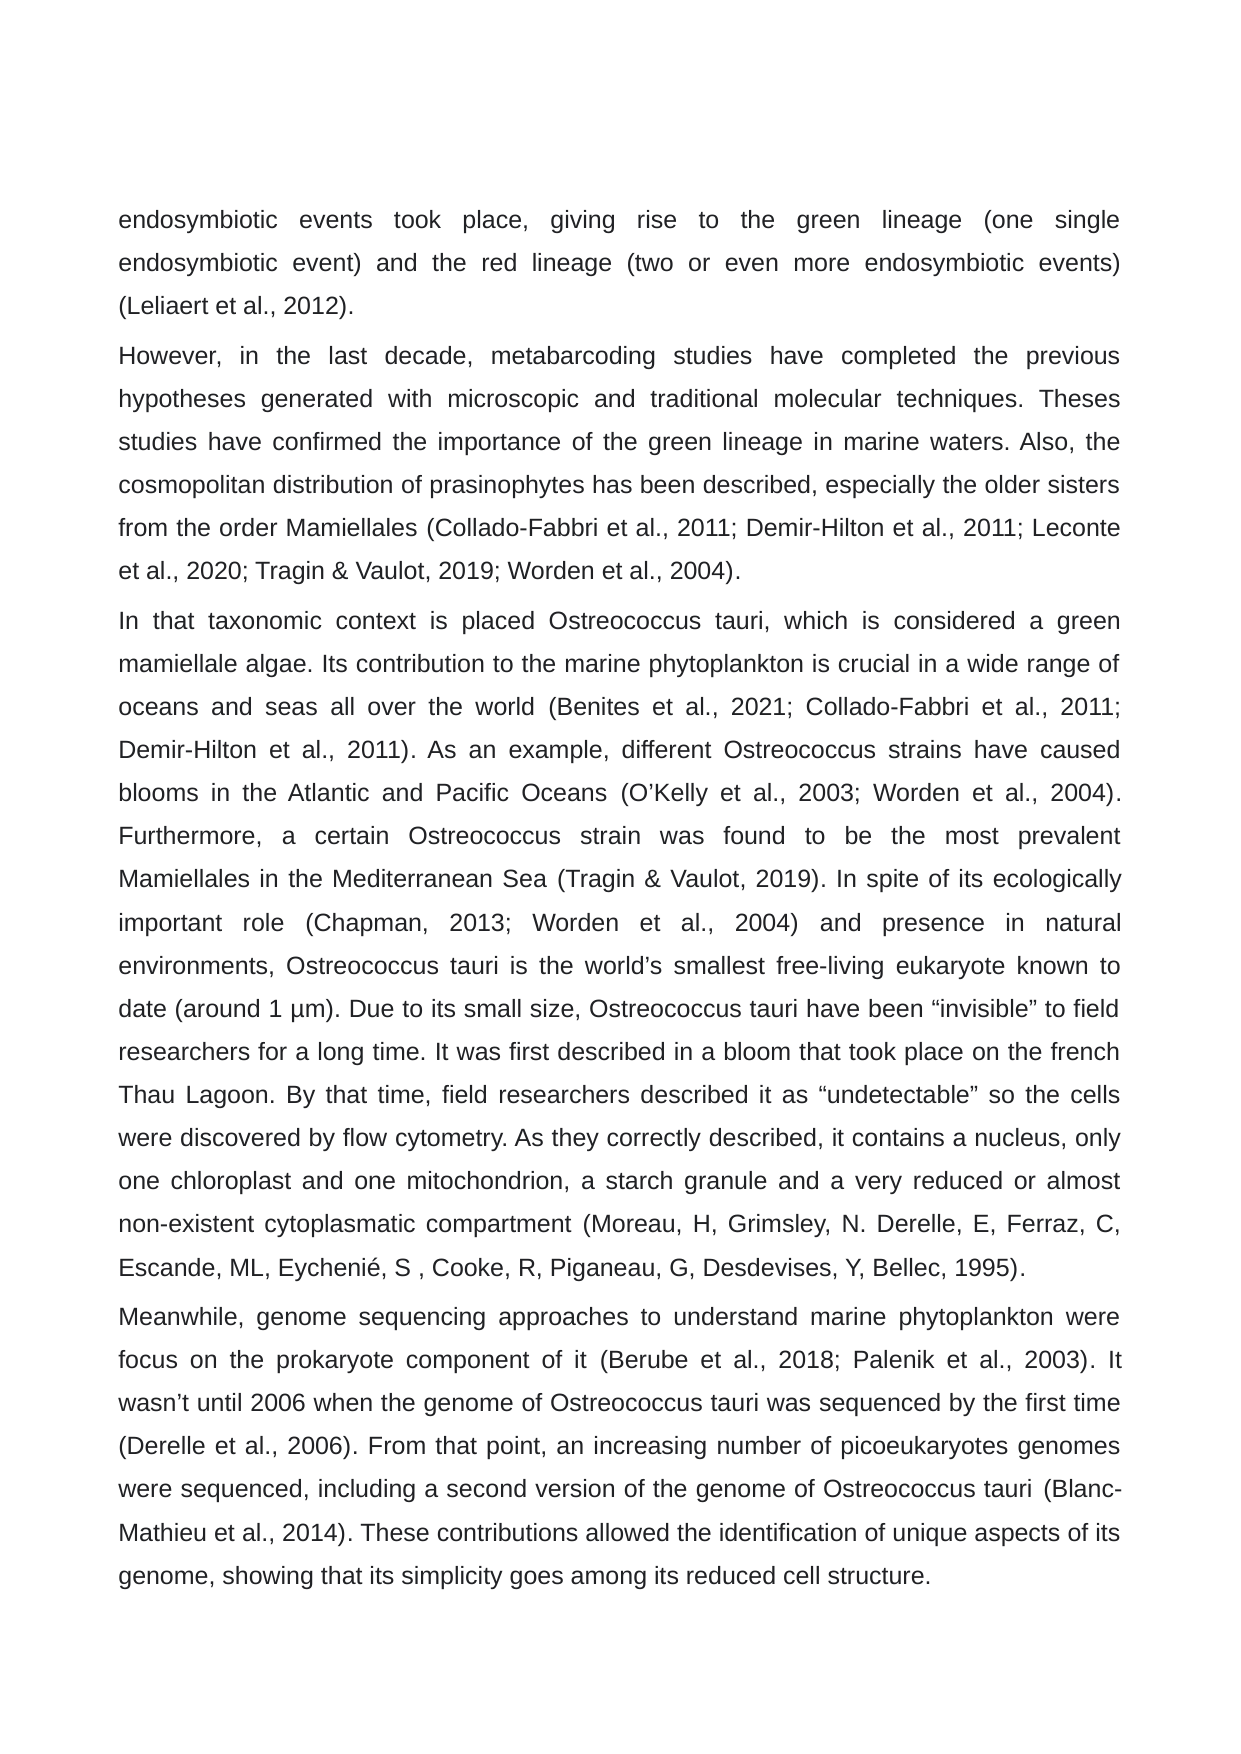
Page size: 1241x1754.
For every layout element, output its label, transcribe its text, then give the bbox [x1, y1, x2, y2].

text Meanwhile, genome sequencing approaches to understand marine phytoplankton were focus on the prokaryote component of it (Berube et al., 2018; Palenik et al., 2003)⁠. It wasn’t until 2006 when the genome of Ostreococcus tauri was sequenced by the first time (Derelle et al., 2006)⁠. From that point, an increasing number of picoeukaryotes genomes were sequenced, including a second version of the genome of Ostreococcus tauri (Blanc-Mathieu et al., 2014)⁠. These contributions allowed the identification of unique aspects of its genome, showing that its simplicity goes among its reduced cell structure. [118, 1302, 1122, 1589]
text In that taxonomic context is placed Ostreococcus tauri, which is considered a green mamiellale algae. Its contribution to the marine phytoplankton is crucial in a wide range of oceans and seas all over the world (Benites et al., 2021; Collado-Fabbri et al., 2011; Demir-Hilton et al., 2011)⁠. As an example, different Ostreococcus strains have caused blooms in the Atlantic and Pacific Oceans (O’Kelly et al., 2003; Worden et al., 2004)⁠. Furthermore, a certain Ostreococcus strain was found to be the most prevalent Mamiellales in the Mediterranean Sea (Tragin & Vaulot, 2019)⁠. In spite of its ecologically important role (Chapman, 2013; Worden et al., 2004)⁠ and presence in natural environments, Ostreococcus tauri is the world’s smallest free-living eukaryote known to date (around 1 µm). Due to its small size, Ostreococcus tauri have been “invisible” to field researchers for a long time. It was first described in a bloom that took place on the french Thau Lagoon. By that time, field researchers described it as “undetectable” so the cells were discovered by flow cytometry. As they correctly described, it contains a nucleus, only one chloroplast and one mitochondrion, a starch granule and a very reduced or almost non-existent cytoplasmatic compartment (Moreau, H, Grimsley, N. Derelle, E, Ferraz, C, Escande, ML, Eychenié, S , Cooke, R, Piganeau, G, Desdevises, Y, Bellec, 1995)⁠. [118, 606, 1122, 1281]
text However, in the last decade, metabarcoding studies have completed the previous hypotheses generated with microscopic and traditional molecular techniques. Theses studies have confirmed the importance of the green lineage in marine waters. Also, the cosmopolitan distribution of prasinophytes has been described, especially the older sisters from the order Mamiellales (Collado-Fabbri et al., 2011; Demir-Hilton et al., 2011; Leconte et al., 2020; Tragin & Vaulot, 2019; Worden et al., 2004)⁠⁠. [118, 341, 1122, 585]
text endosymbiotic events took place, giving rise to the green lineage (one single endosymbiotic event) and the red lineage (two or even more endosymbiotic events) (Leliaert et al., 2012)⁠. [118, 205, 1122, 320]
